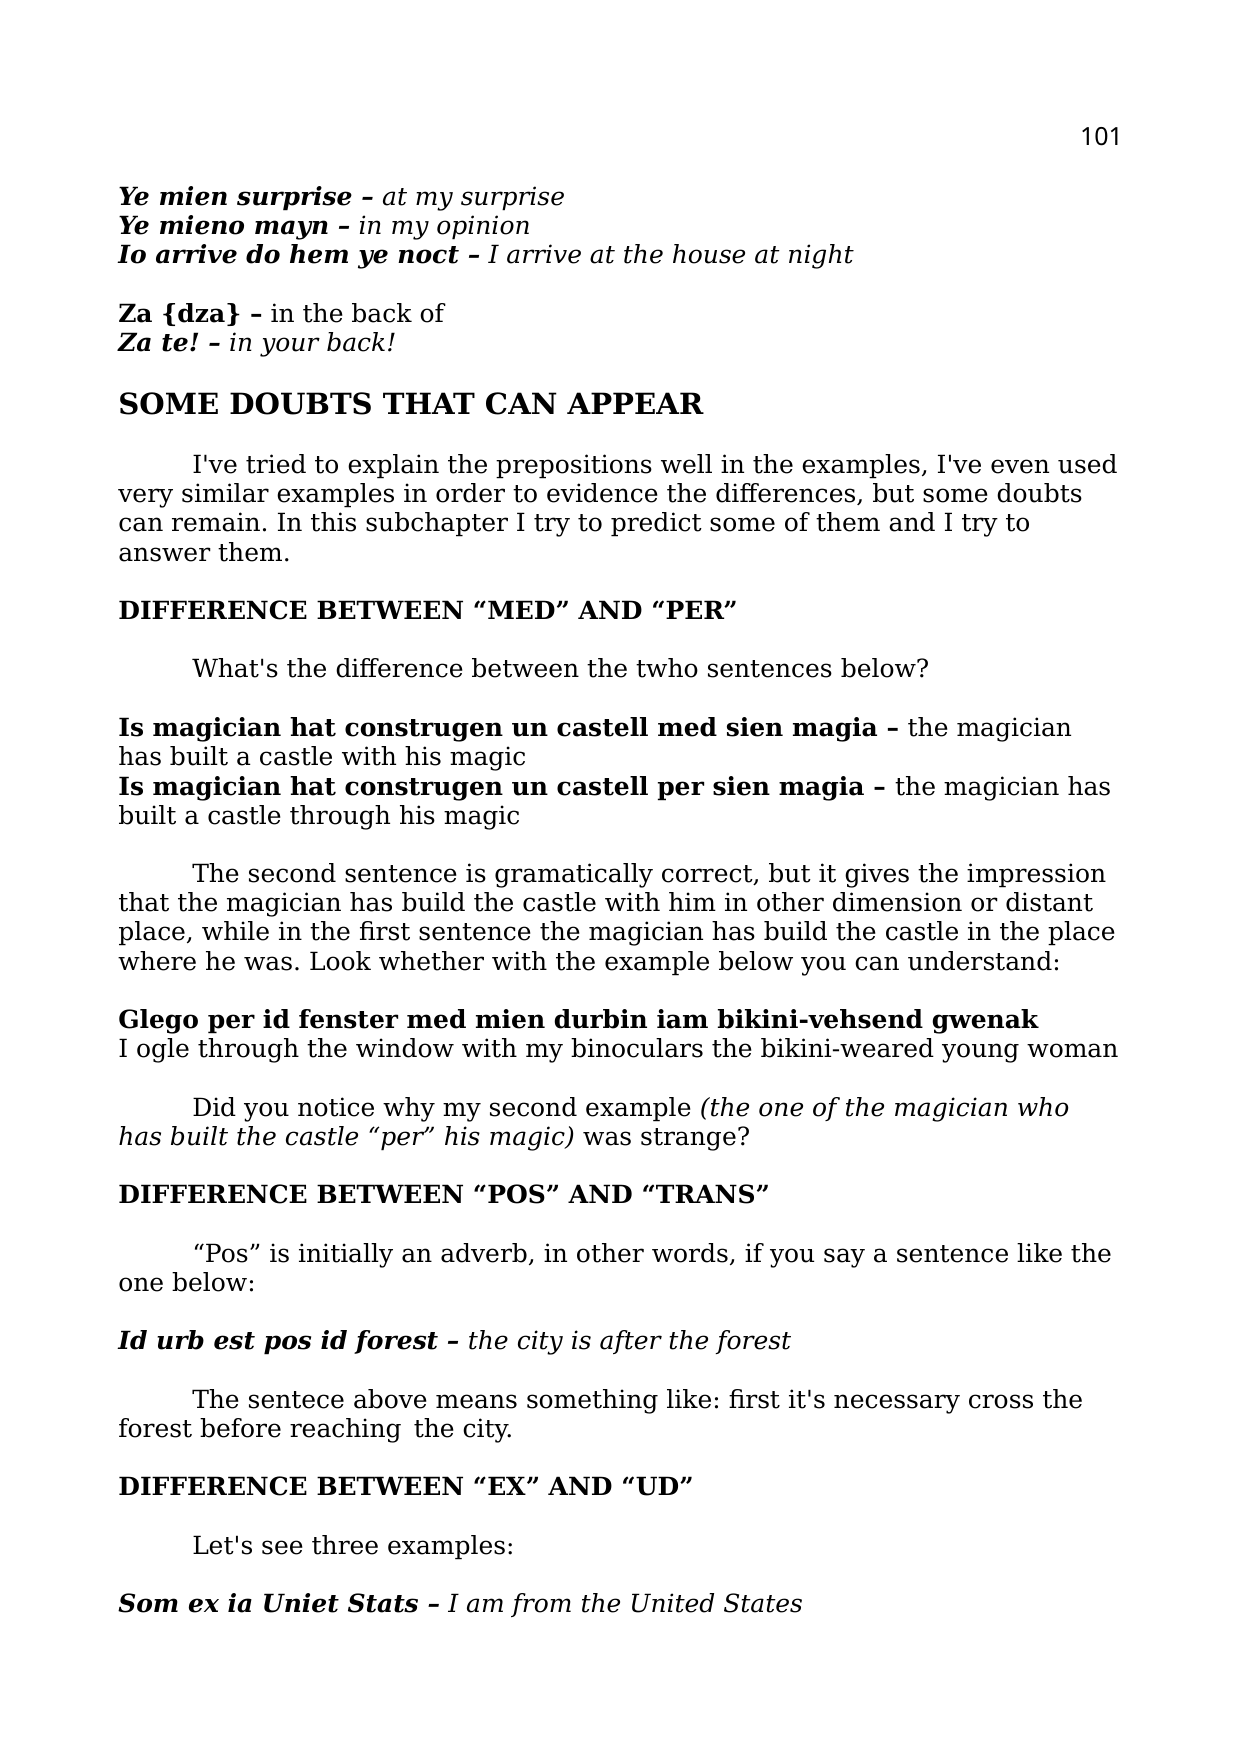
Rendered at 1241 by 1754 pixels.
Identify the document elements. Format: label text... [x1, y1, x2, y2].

text Ye mieno mayn – in my opinion [118, 211, 1123, 240]
text Let's see three examples: [118, 1531, 1123, 1560]
text Som ex ia Uniet Stats – I am from the United States [118, 1589, 1123, 1619]
text “Pos” is initially an adverb, in other words, if you say a sentence like the one below: [118, 1239, 1123, 1297]
text What's the difference between the twho sentences below? [118, 655, 1123, 684]
subtitle SOME DOUBTS THAT CAN APPEAR [118, 387, 1123, 421]
text I ogle through the window with my binoculars the bikini-weared young woman [118, 1034, 1123, 1064]
text Did you notice why my second example (the one of the magician who has built the castle “per” his magic) was strange? [118, 1093, 1123, 1151]
text I've tried to explain the prepositions well in the examples, I've even used very similar examples in order to evidence the differences, but some doubts can remain. In this subchapter I try to predict some of them and I try to answer them. [118, 450, 1123, 567]
subtitle DIFFERENCE BETWEEN “MED” AND “PER” [118, 596, 1123, 626]
text Za te! – in your back! [118, 328, 1123, 358]
text The sentece above means something like: first it's necessary cross the forest before reaching the city. [118, 1385, 1123, 1443]
text Id urb est pos id forest – the city is after the forest [118, 1326, 1123, 1356]
text Io arrive do hem ye noct – I arrive at the house at night [118, 240, 1123, 270]
text Glego per id fenster med mien durbin iam bikini-vehsend gwenak [118, 1005, 1123, 1034]
text Za {dza} – in the back of [118, 299, 1123, 328]
text Is magician hat construgen un castell med sien magia – the magician has built a castle with his magic [118, 713, 1123, 772]
text Is magician hat construgen un castell per sien magia – the magician has built a castle through his magic [118, 772, 1123, 830]
subtitle DIFFERENCE BETWEEN “POS” AND “TRANS” [118, 1180, 1123, 1210]
text Ye mien surprise – at my surprise [118, 182, 1123, 211]
text The second sentence is gramatically correct, but it gives the impression that the magician has build the castle with him in other dimension or distant place, while in the first sentence the magician has build the castle in the place where he was. Look whether with the example below you can understand: [118, 859, 1123, 976]
subtitle DIFFERENCE BETWEEN “EX” AND “UD” [118, 1472, 1123, 1502]
